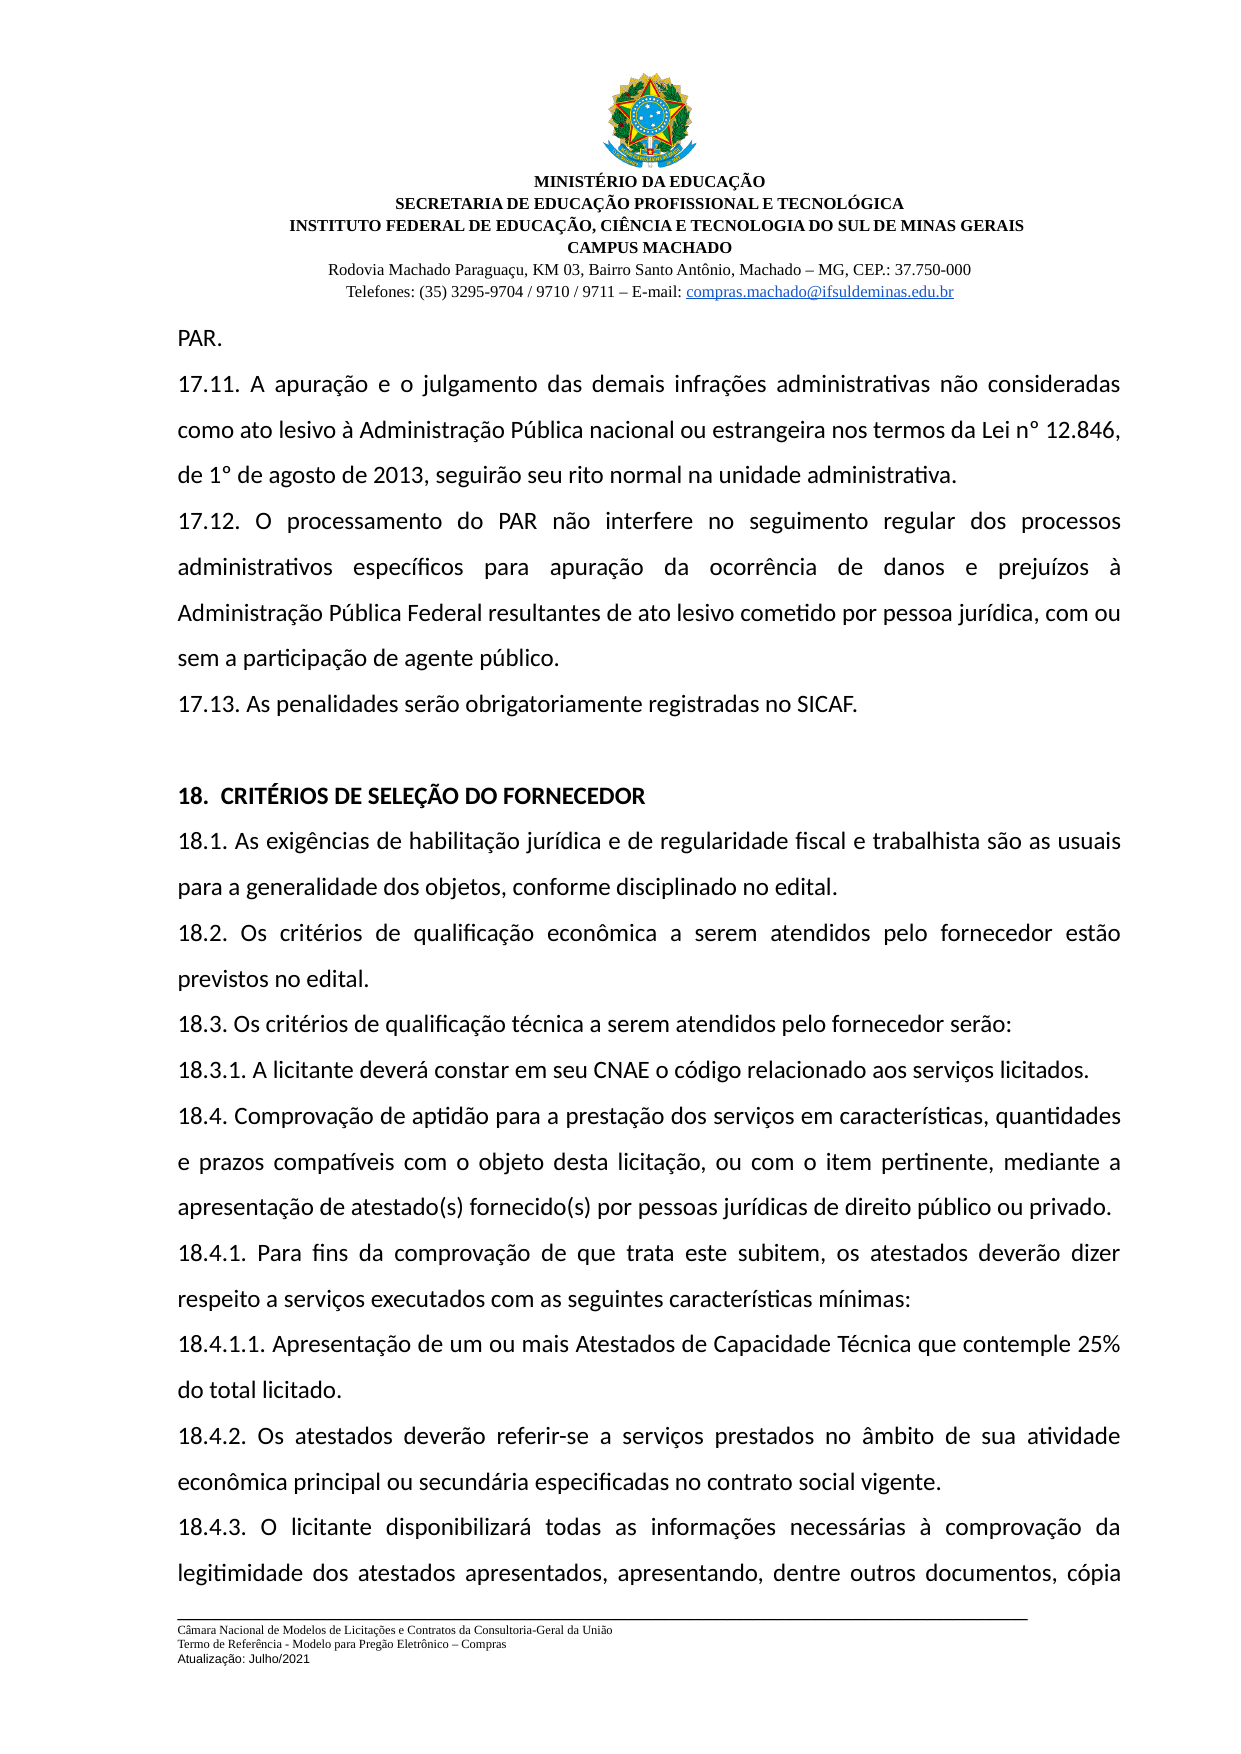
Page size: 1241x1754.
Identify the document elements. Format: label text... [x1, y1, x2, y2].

picture [643, 163, 658, 168]
text 18.4.1. Para fins da comprovação de que trata este subitem, os atestados deverão dizer respeito a serviços executados com as seguintes características mínimas: [177, 1237, 1122, 1313]
text 17.13. As penalidades serão obrigatoriamente registradas no SICAF. [177, 688, 1122, 719]
text 18.3.1. A licitante deverá constar em seu CNAE o código relacionado aos serviços licitados. [177, 1054, 1122, 1085]
text 18.4. Comprovação de aptidão para a prestação dos serviços em características, quantidades e prazos compatíveis com o objeto desta licitação, ou com o item pertinente, mediante a apresentação de atestado(s) fornecido(s) por pessoas jurídicas de direito público ou privado. [177, 1100, 1122, 1222]
text 18.3. Os critérios de qualificação técnica a serem atendidos pelo fornecedor serão: [177, 1008, 1122, 1039]
text 18.2. Os critérios de qualificação econômica a serem atendidos pelo fornecedor estão previstos no edital. [177, 917, 1122, 993]
text 18.4.2. Os atestados deverão referir-se a serviços prestados no âmbito de sua atividade econômica principal ou secundária especificadas no contrato social vigente. [177, 1420, 1122, 1496]
text 17.11. A apuração e o julgamento das demais infrações administrativas não consideradas como ato lesivo à Administração Pública nacional ou estrangeira nos termos da Lei nº 12.846, de 1º de agosto de 2013, seguirão seu rito normal na unidade administrativa. [177, 368, 1122, 490]
text 18.4.3. O licitante disponibilizará todas as informações necessárias à comprovação da legitimidade dos atestados apresentados, apresentando, dentre outros documentos, cópia [177, 1511, 1122, 1588]
text - PAR. [177, 322, 1122, 353]
picture [669, 149, 680, 155]
text 18.1. As exigências de habilitação jurídica e de regularidade fiscal e trabalhista são as usuais para a generalidade dos objetos, conforme disciplinado no edital. [177, 826, 1122, 902]
text 18.4.1.1. Apresentação de um ou mais Atestados de Capacidade Técnica que contemple 25% do total licitado. [177, 1328, 1122, 1405]
picture [603, 73, 697, 168]
text 17.12. O processamento do PAR não interfere no seguimento regular dos processos administrativos específicos para apuração da ocorrência de danos e prejuízos à Administração Pública Federal resultantes de ato lesivo cometido por pessoa jurídica, com ou sem a participação de agente público. [177, 505, 1122, 673]
text 18. CRITÉRIOS DE SELEÇÃO DO FORNECEDOR [177, 780, 1122, 810]
